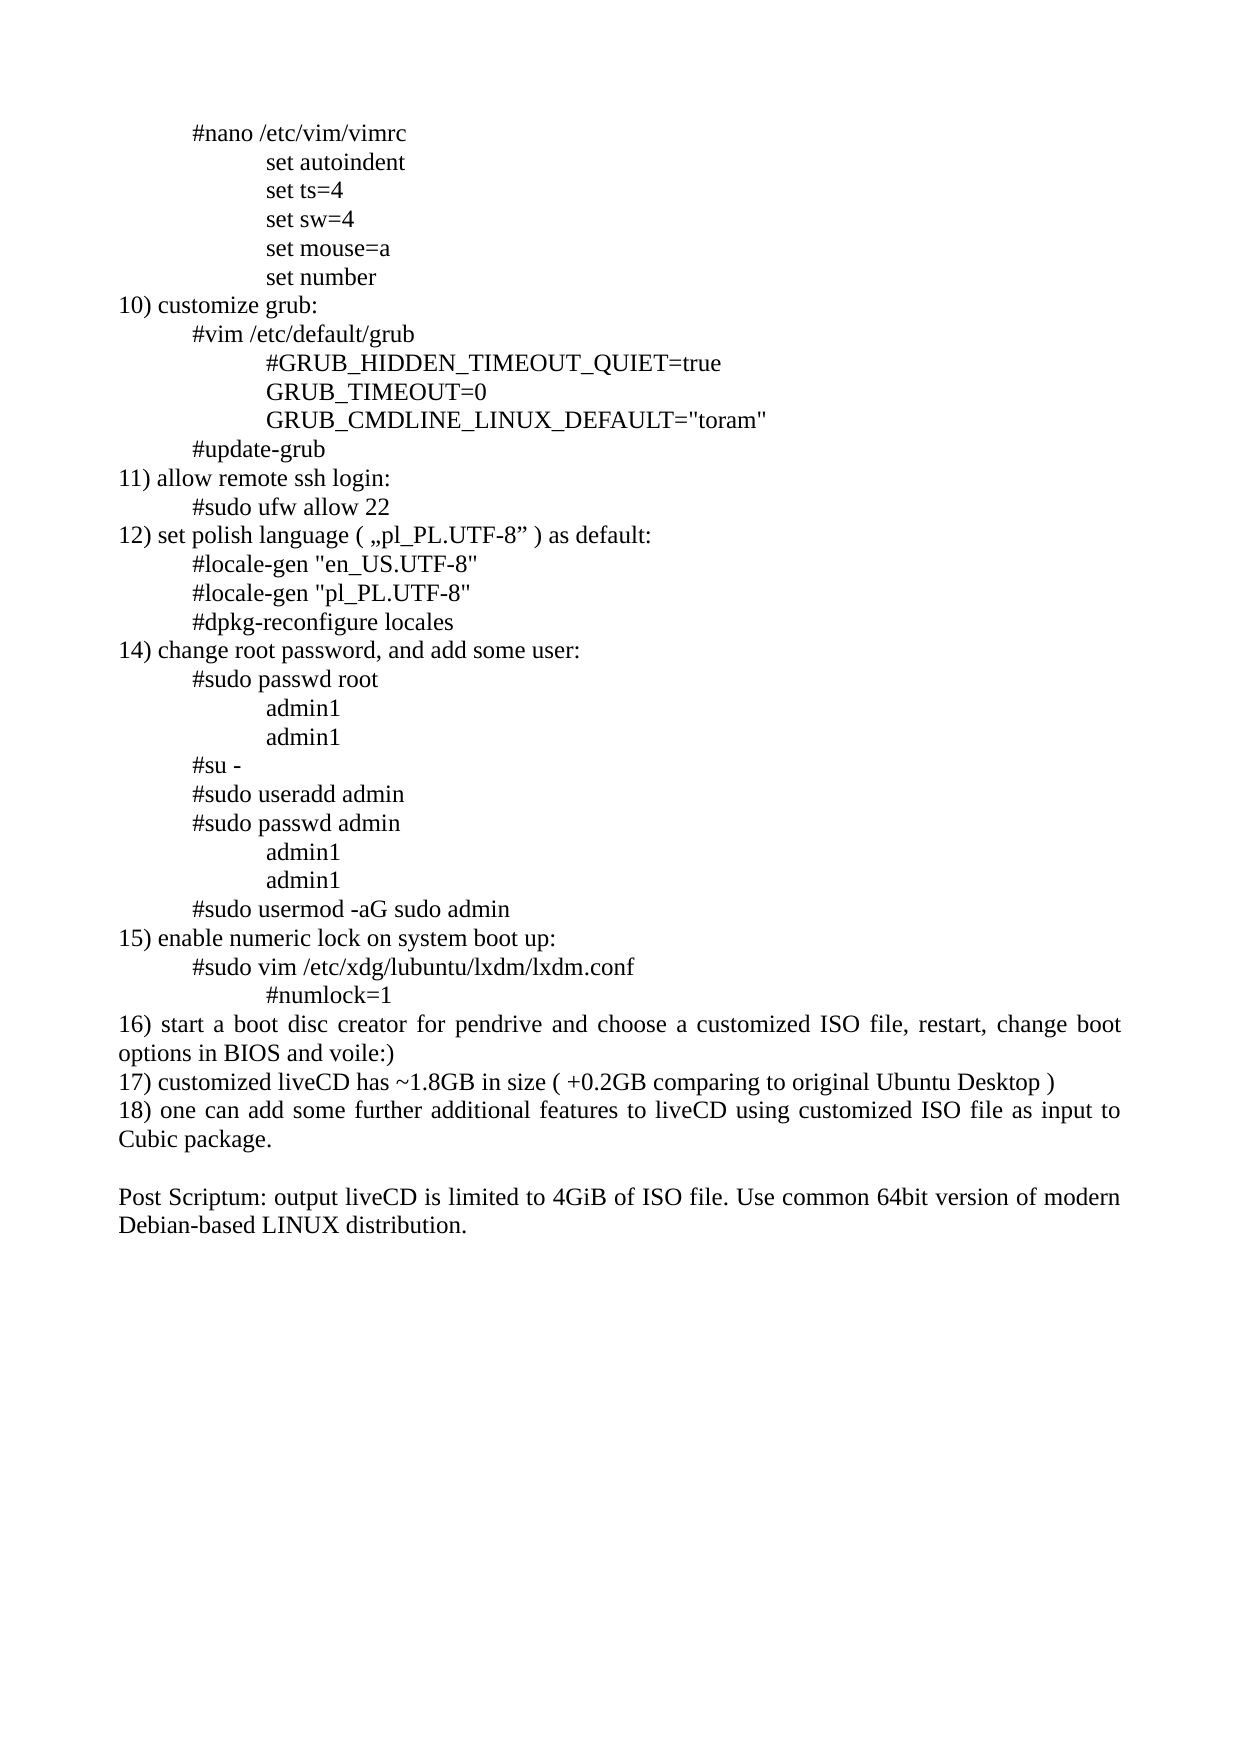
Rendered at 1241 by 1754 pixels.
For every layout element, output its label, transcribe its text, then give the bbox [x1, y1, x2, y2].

text #sudo usermod -aG sudo admin [118, 894, 1122, 923]
text set sw=4 [118, 204, 1122, 233]
text set number [118, 262, 1122, 291]
text #dpkg-reconfigure locales [118, 607, 1122, 636]
text GRUB_TIMEOUT=0 [118, 377, 1122, 406]
text admin1 [118, 722, 1122, 751]
text #sudo ufw allow 22 [118, 492, 1122, 521]
text #su - [118, 751, 1122, 779]
text 15) enable numeric lock on system boot up: [118, 923, 1122, 952]
text set mouse=a [118, 233, 1122, 262]
text admin1 [118, 837, 1122, 866]
text #vim /etc/default/grub [118, 319, 1122, 348]
text #sudo passwd admin [118, 808, 1122, 837]
text #sudo vim /etc/xdg/lubuntu/lxdm/lxdm.conf [118, 952, 1122, 981]
text admin1 [118, 693, 1122, 722]
text #locale-gen "en_US.UTF-8" [118, 549, 1122, 578]
text #numlock=1 [118, 981, 1122, 1009]
text 11) allow remote ssh login: [118, 463, 1122, 492]
text admin1 [118, 866, 1122, 894]
text #sudo useradd admin [118, 779, 1122, 808]
text set ts=4 [118, 176, 1122, 204]
text 14) change root password, and add some user: [118, 636, 1122, 664]
text Post Scriptum: output liveCD is limited to 4GiB of ISO file. Use common 64bit version of modern Debian-based LINUX distribution. [118, 1182, 1122, 1239]
text GRUB_CMDLINE_LINUX_DEFAULT="toram" [118, 406, 1122, 434]
text 16) start a boot disc creator for pendrive and choose a customized ISO file, restart, change boot options in BIOS and voile:) [118, 1009, 1122, 1067]
text #update-grub [118, 434, 1122, 463]
text 17) customized liveCD has ~1.8GB in size ( +0.2GB comparing to original Ubuntu Desktop ) [118, 1067, 1122, 1096]
text #locale-gen "pl_PL.UTF-8" [118, 578, 1122, 607]
text 10) customize grub: [118, 291, 1122, 319]
text #nano /etc/vim/vimrc [118, 118, 1122, 147]
text 12) set polish language ( „pl_PL.UTF-8” ) as default: [118, 521, 1122, 549]
text set autoindent [118, 147, 1122, 176]
text 18) one can add some further additional features to liveCD using customized ISO file as input to Cubic package. [118, 1096, 1122, 1153]
text #GRUB_HIDDEN_TIMEOUT_QUIET=true [118, 348, 1122, 377]
text #sudo passwd root [118, 664, 1122, 693]
